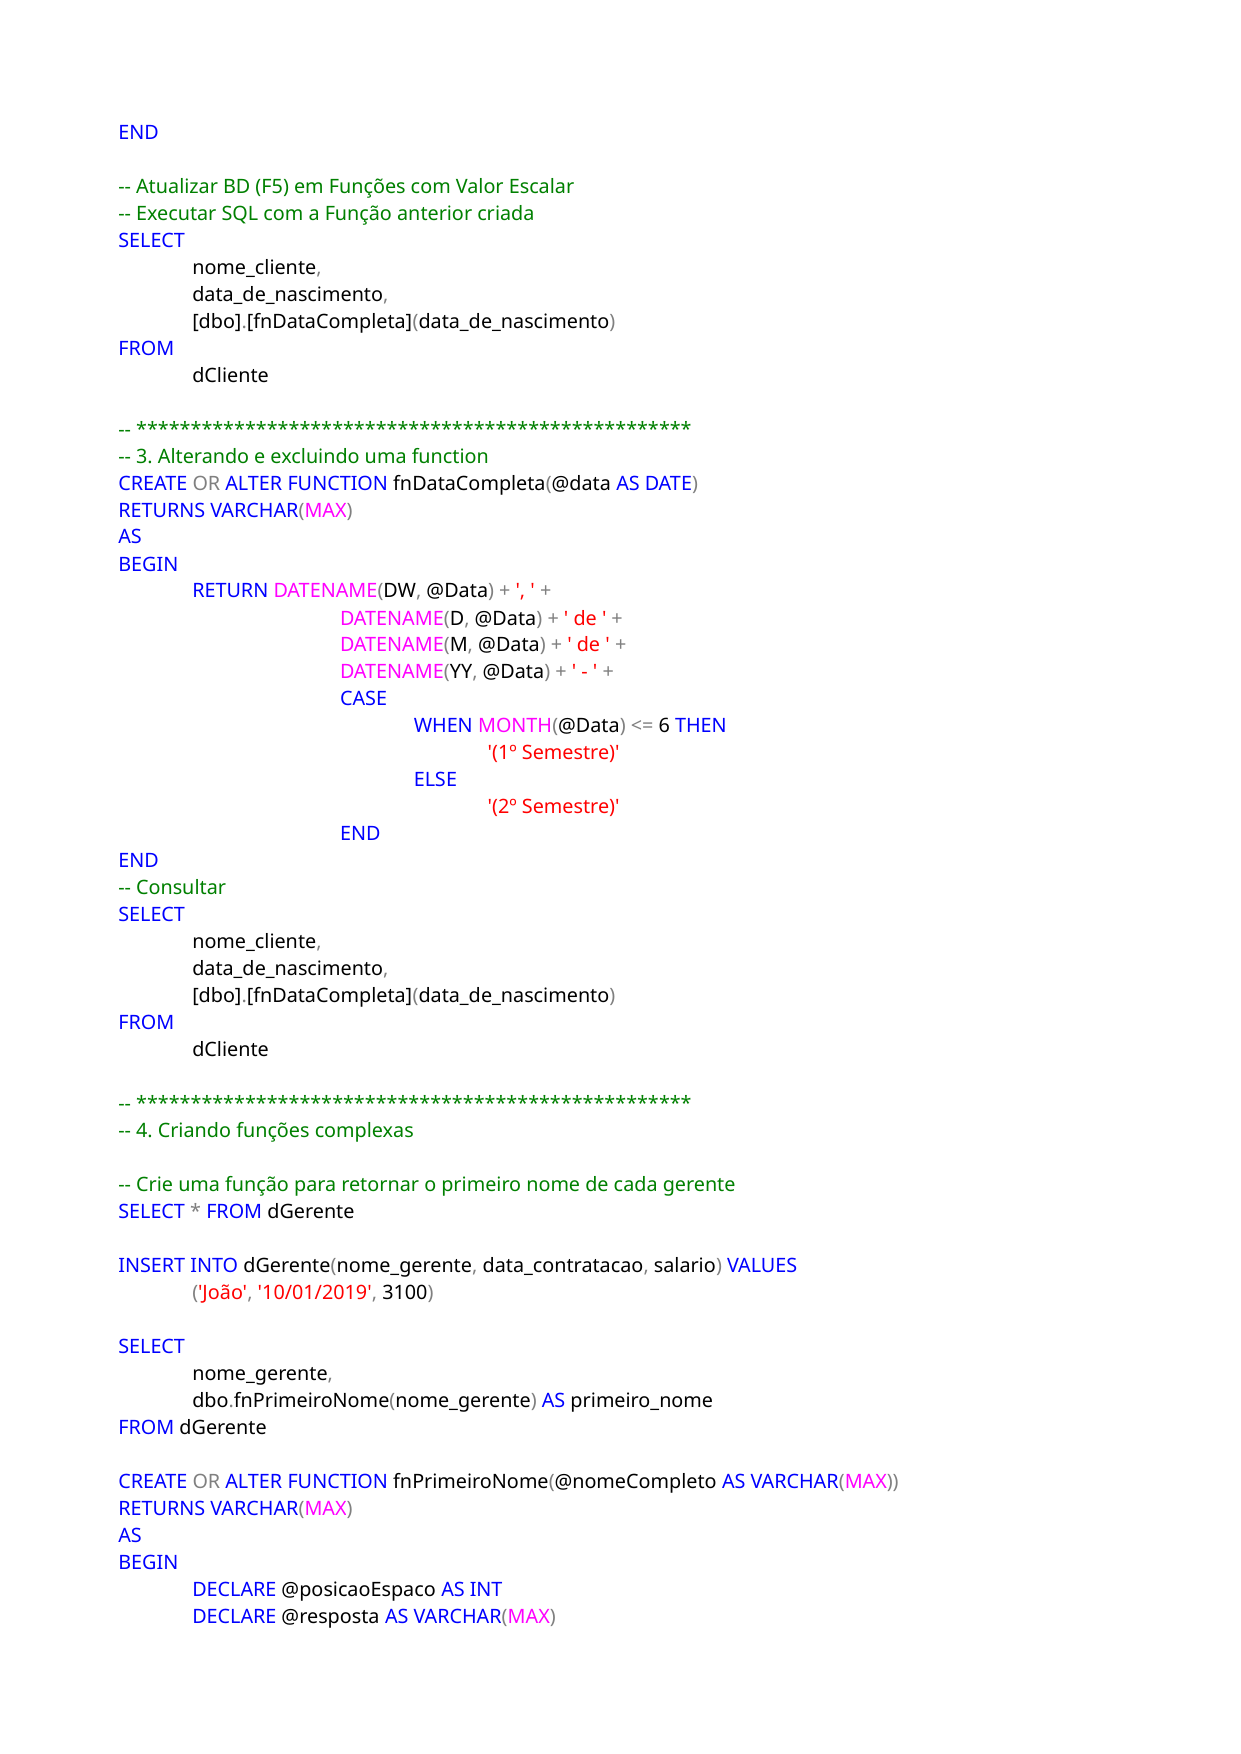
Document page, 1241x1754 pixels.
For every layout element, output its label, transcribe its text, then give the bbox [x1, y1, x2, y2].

text DATENAME(M, @Data) + ' de ' + [118, 631, 1122, 658]
text -- *************************************************** [118, 1089, 1122, 1116]
text END [118, 847, 1122, 873]
text dCliente [118, 361, 1122, 388]
text -- Crie uma função para retornar o primeiro nome de cada gerente [118, 1170, 1122, 1197]
text nome_cliente, [118, 927, 1122, 954]
text CREATE OR ALTER FUNCTION fnDataCompleta(@data AS DATE) [118, 469, 1122, 496]
text ('João', '10/01/2019', 3100) [118, 1278, 1122, 1305]
text -- Atualizar BD (F5) em Funções com Valor Escalar [118, 172, 1122, 199]
text SELECT [118, 1332, 1122, 1359]
text nome_cliente, [118, 253, 1122, 280]
text WHEN MONTH(@Data) <= 6 THEN [118, 712, 1122, 739]
text SELECT [118, 226, 1122, 253]
text AS [118, 523, 1122, 550]
text DATENAME(D, @Data) + ' de ' + [118, 604, 1122, 631]
text [dbo].[fnDataCompleta](data_de_nascimento) [118, 307, 1122, 334]
text RETURNS VARCHAR(MAX) [118, 496, 1122, 523]
text -- Consultar [118, 873, 1122, 901]
text DATENAME(YY, @Data) + ' - ' + [118, 658, 1122, 685]
text END [118, 118, 1122, 145]
text '(1º Semestre)' [118, 739, 1122, 766]
text SELECT [118, 901, 1122, 927]
text ELSE [118, 766, 1122, 793]
text CREATE OR ALTER FUNCTION fnPrimeiroNome(@nomeCompleto AS VARCHAR(MAX)) [118, 1467, 1122, 1494]
text FROM dGerente [118, 1413, 1122, 1440]
text nome_gerente, [118, 1359, 1122, 1386]
text -- 4. Criando funções complexas [118, 1116, 1122, 1143]
text AS [118, 1521, 1122, 1548]
text FROM [118, 1008, 1122, 1035]
text '(2º Semestre)' [118, 793, 1122, 819]
text -- Executar SQL com a Função anterior criada [118, 199, 1122, 226]
text RETURN DATENAME(DW, @Data) + ', ' + [118, 577, 1122, 604]
text data_de_nascimento, [118, 954, 1122, 981]
text DECLARE @posicaoEspaco AS INT [118, 1575, 1122, 1602]
text -- 3. Alterando e excluindo uma function [118, 442, 1122, 469]
text dCliente [118, 1035, 1122, 1062]
text END [118, 819, 1122, 847]
text BEGIN [118, 550, 1122, 577]
text DECLARE @resposta AS VARCHAR(MAX) [118, 1602, 1122, 1629]
text data_de_nascimento, [118, 280, 1122, 307]
text INSERT INTO dGerente(nome_gerente, data_contratacao, salario) VALUES [118, 1251, 1122, 1278]
text FROM [118, 334, 1122, 361]
text CASE [118, 685, 1122, 712]
text RETURNS VARCHAR(MAX) [118, 1494, 1122, 1521]
text [dbo].[fnDataCompleta](data_de_nascimento) [118, 981, 1122, 1008]
text BEGIN [118, 1548, 1122, 1575]
text dbo.fnPrimeiroNome(nome_gerente) AS primeiro_nome [118, 1386, 1122, 1413]
text -- *************************************************** [118, 415, 1122, 442]
text SELECT * FROM dGerente [118, 1197, 1122, 1224]
